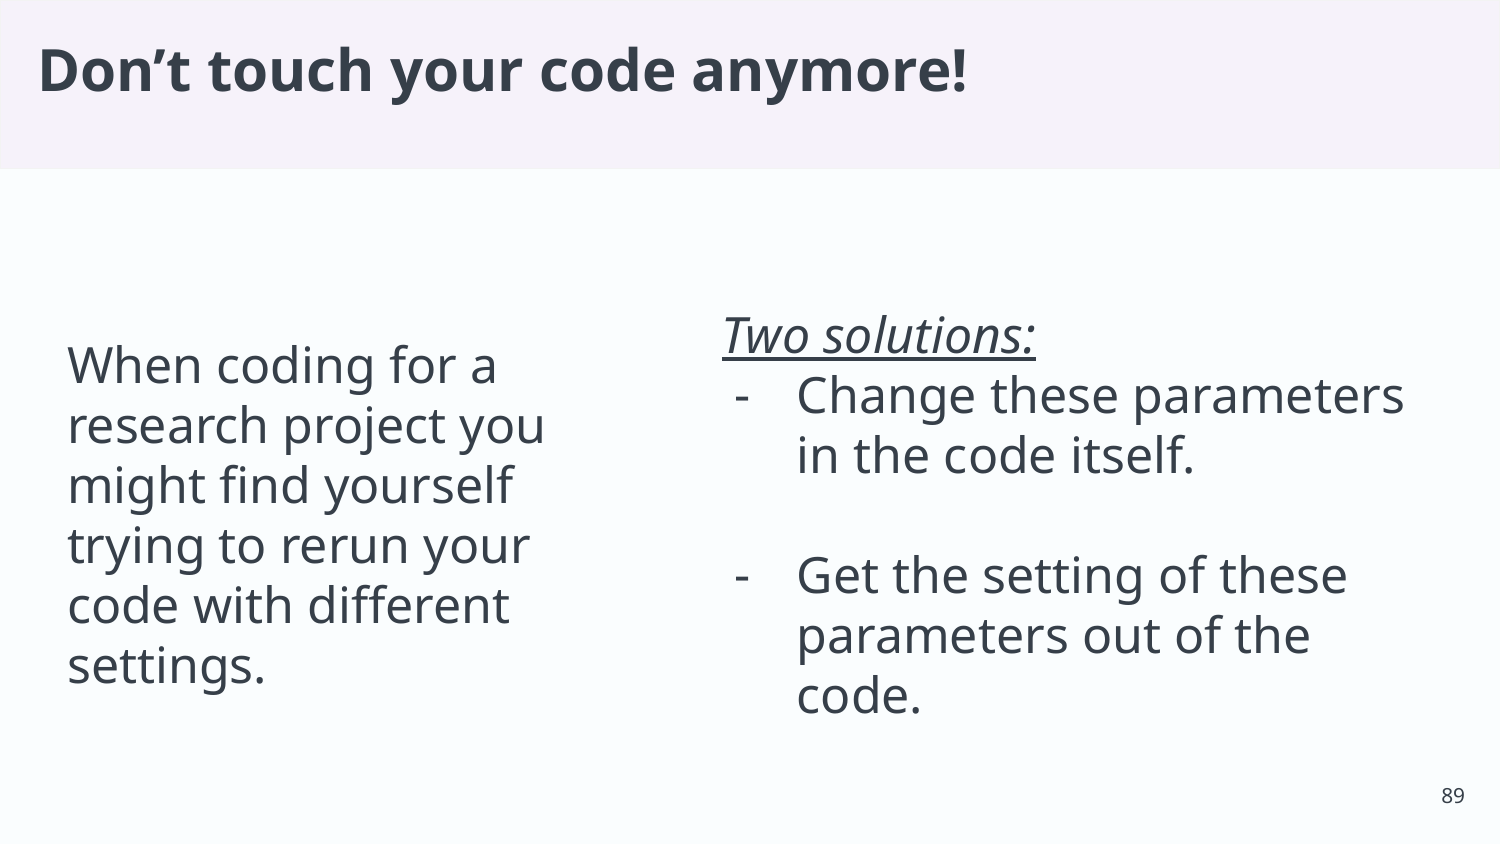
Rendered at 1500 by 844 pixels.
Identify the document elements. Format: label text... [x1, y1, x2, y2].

title Don’t touch your code anymore! [22, 18, 1163, 132]
text_box When coding for a research project you might find yourself trying to rerun your code with different settings. [52, 318, 616, 709]
slide_number [1389, 764, 1480, 830]
text_box Two solutions: Change these parameters in the code itself. Get the setting of these parameters out of the code. [706, 288, 1451, 739]
